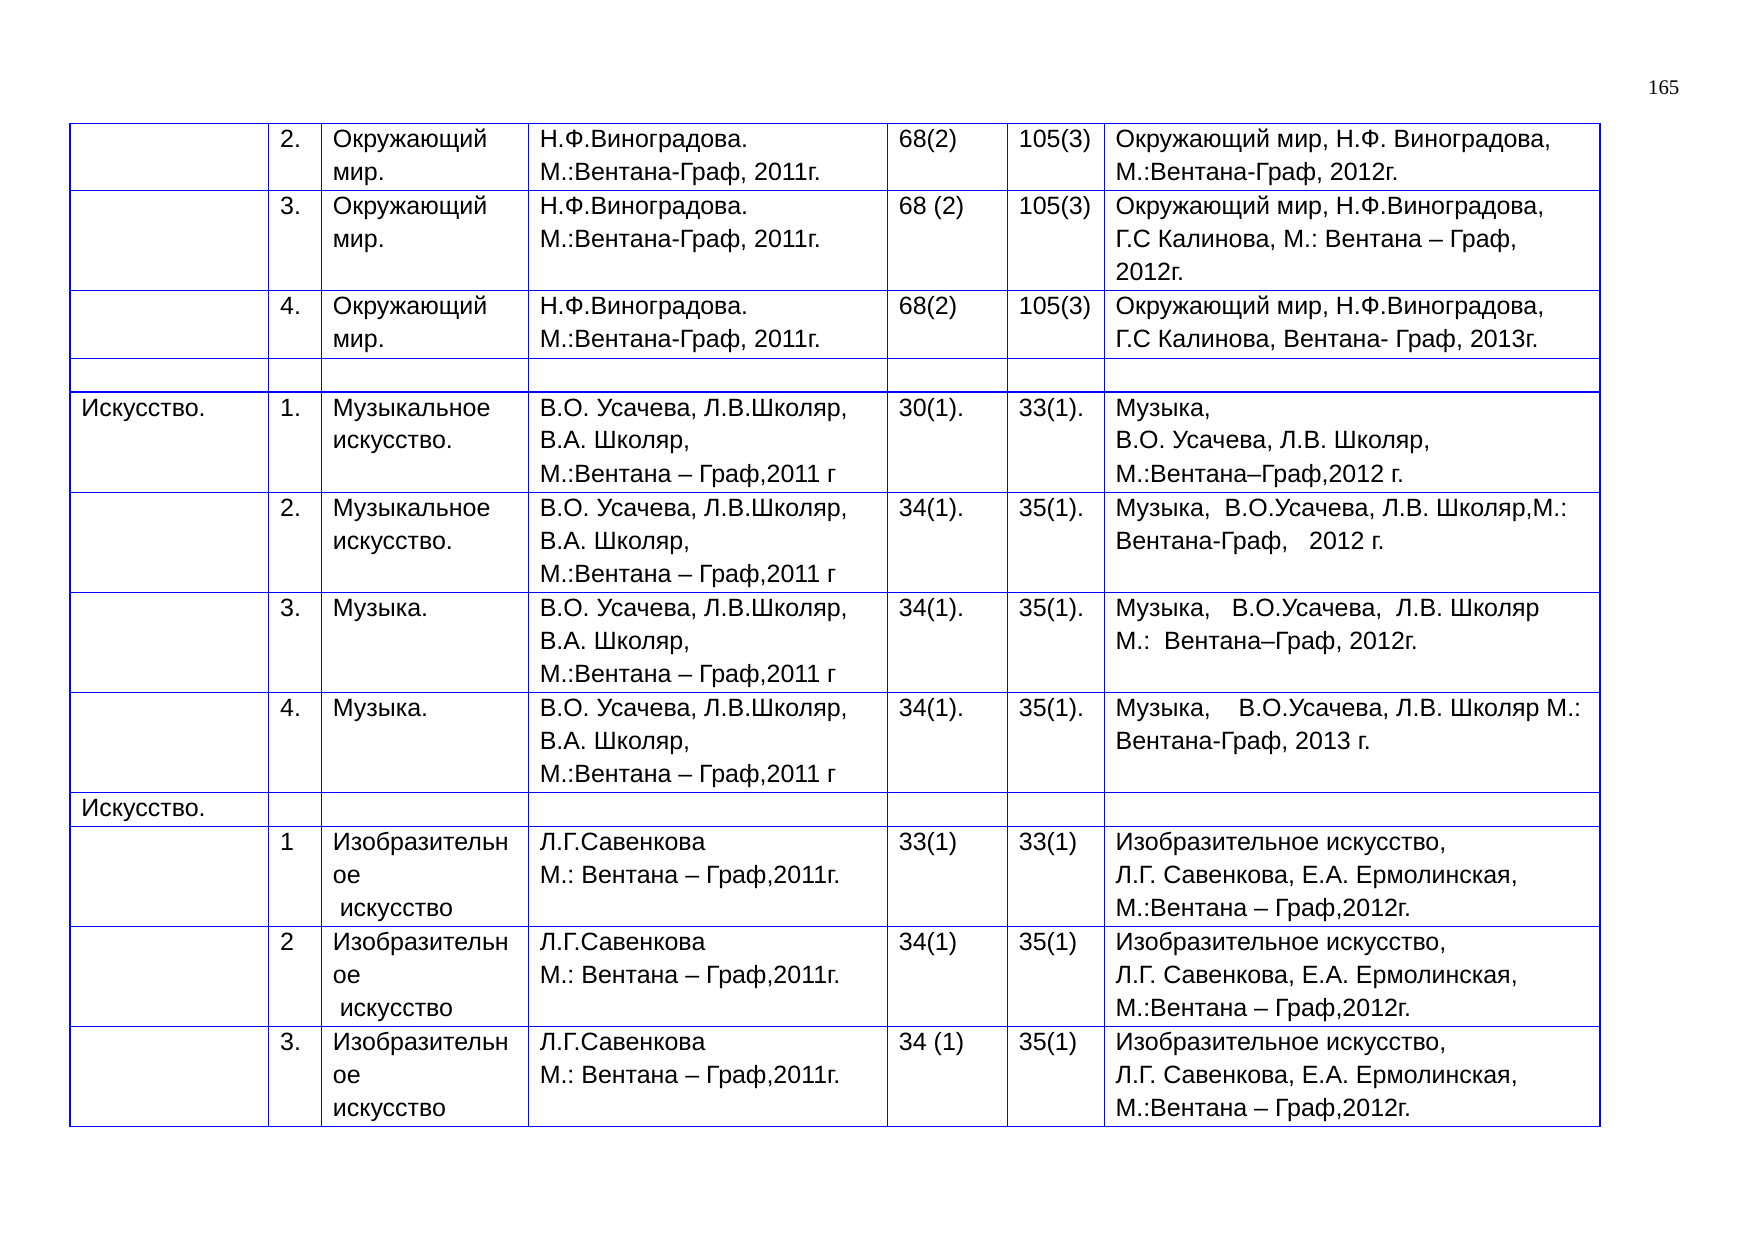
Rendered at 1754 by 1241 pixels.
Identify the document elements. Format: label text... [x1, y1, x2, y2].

table_cell 105(3) [1008, 191, 1104, 290]
table_cell [888, 359, 1007, 391]
table_cell [71, 493, 268, 592]
table_cell В.О. Усачева, Л.В.Школяр, В.А. Школяр, М.:Вентана – Граф,2011 г [529, 393, 887, 492]
table_cell 1. [269, 393, 321, 492]
table_cell 2. [269, 124, 321, 190]
table_cell В.О. Усачева, Л.В.Школяр, В.А. Школяр, М.:Вентана – Граф,2011 г [529, 493, 887, 592]
table_cell 68 (2) [888, 191, 1007, 290]
table_cell [71, 1027, 268, 1126]
table_cell 3. [269, 1027, 321, 1126]
table_cell 35(1) [1008, 1027, 1104, 1126]
table_cell [1008, 359, 1104, 391]
table_cell [322, 359, 528, 391]
table_cell 34 (1) [888, 1027, 1007, 1126]
table_cell 4. [269, 693, 321, 792]
table_cell [322, 793, 528, 826]
table_cell 34(1). [888, 693, 1007, 792]
table_cell 35(1). [1008, 493, 1104, 592]
table_cell [888, 793, 1007, 826]
table_cell Окружающий мир. [322, 191, 528, 290]
table_cell 2 [269, 927, 321, 1026]
table_cell [269, 793, 321, 826]
table_cell Искусство. [71, 393, 268, 492]
table_cell Музыка, В.О. Усачева, Л.В. Школяр, М.:Вентана–Граф,2012 г. [1105, 393, 1599, 492]
table_cell [1105, 793, 1599, 826]
table_cell Изобразительное искусство [322, 1027, 528, 1126]
table_cell Изобразительное искусство, Л.Г. Савенкова, Е.А. Ермолинская, М.:Вентана – Граф,2012г. [1105, 827, 1599, 926]
table_cell [71, 593, 268, 692]
table_cell Музыка, В.О.Усачева, Л.В. Школяр,М.: Вентана-Граф, 2012 г. [1105, 493, 1599, 592]
table_cell 4. [269, 291, 321, 357]
table_cell Окружающий мир, Н.Ф.Виноградова, Г.С Калинова, М.: Вентана – Граф, 2012г. [1105, 191, 1599, 290]
table_cell 105(3) [1008, 291, 1104, 357]
table_cell 34(1). [888, 593, 1007, 692]
table_cell [529, 793, 887, 826]
table_cell 33(1) [1008, 827, 1104, 926]
table_cell [1008, 793, 1104, 826]
table_cell 68(2) [888, 291, 1007, 357]
table_cell 35(1). [1008, 593, 1104, 692]
table_cell 35(1) [1008, 927, 1104, 1026]
table_cell Музыка. [322, 693, 528, 792]
table_cell 68(2) [888, 124, 1007, 190]
table_cell 3. [269, 191, 321, 290]
table_cell 30(1). [888, 393, 1007, 492]
table_cell Л.Г.Савенкова М.: Вентана – Граф,2011г. [529, 827, 887, 926]
table_cell Музыка, В.О.Усачева, Л.В. Школяр М.: Вентана–Граф, 2012г. [1105, 593, 1599, 692]
table_cell 3. [269, 593, 321, 692]
table_cell 34(1) [888, 927, 1007, 1026]
table_cell [71, 827, 268, 926]
table_cell В.О. Усачева, Л.В.Школяр, В.А. Школяр, М.:Вентана – Граф,2011 г [529, 593, 887, 692]
table_cell 33(1). [1008, 393, 1104, 492]
table_cell Изобразительное искусство, Л.Г. Савенкова, Е.А. Ермолинская, М.:Вентана – Граф,2012г. [1105, 1027, 1599, 1126]
table_cell Окружающий мир, Н.Ф.Виноградова, Г.С Калинова, Вентана- Граф, 2013г. [1105, 291, 1599, 357]
table_cell Н.Ф.Виноградова. М.:Вентана-Граф, 2011г. [529, 191, 887, 290]
table_cell Л.Г.Савенкова М.: Вентана – Граф,2011г. [529, 1027, 887, 1126]
table_cell 34(1). [888, 493, 1007, 592]
table_cell В.О. Усачева, Л.В.Школяр, В.А. Школяр, М.:Вентана – Граф,2011 г [529, 693, 887, 792]
table_cell 1 [269, 827, 321, 926]
table_cell Музыка. [322, 593, 528, 692]
table_cell [529, 359, 887, 391]
table_cell 33(1) [888, 827, 1007, 926]
table_cell 105(3) [1008, 124, 1104, 190]
table_cell Л.Г.Савенкова М.: Вентана – Граф,2011г. [529, 927, 887, 1026]
table_cell Н.Ф.Виноградова. М.:Вентана-Граф, 2011г. [529, 124, 887, 190]
table_cell [269, 359, 321, 391]
table_cell Изобразительное искусство [322, 827, 528, 926]
table_cell 35(1). [1008, 693, 1104, 792]
table_cell Окружающий мир, Н.Ф. Виноградова, М.:Вентана-Граф, 2012г. [1105, 124, 1599, 190]
table_cell 2. [269, 493, 321, 592]
table_cell [71, 191, 268, 290]
table_cell Окружающий мир. [322, 124, 528, 190]
table_cell Изобразительное искусство, Л.Г. Савенкова, Е.А. Ермолинская, М.:Вентана – Граф,2012г. [1105, 927, 1599, 1026]
table_cell [71, 693, 268, 792]
table_cell Музыкальное искусство. [322, 393, 528, 492]
table_cell [71, 927, 268, 1026]
table_cell Музыкальное искусство. [322, 493, 528, 592]
table_cell [71, 291, 268, 357]
table_cell [1105, 359, 1599, 391]
table_cell Искусство. [71, 793, 268, 826]
table_cell [71, 124, 268, 190]
table_cell Музыка, В.О.Усачева, Л.В. Школяр М.: Вентана-Граф, 2013 г. [1105, 693, 1599, 792]
table_cell [71, 359, 268, 391]
table_cell Окружающий мир. [322, 291, 528, 357]
table_cell Н.Ф.Виноградова. М.:Вентана-Граф, 2011г. [529, 291, 887, 357]
table_cell Изобразительное искусство [322, 927, 528, 1026]
